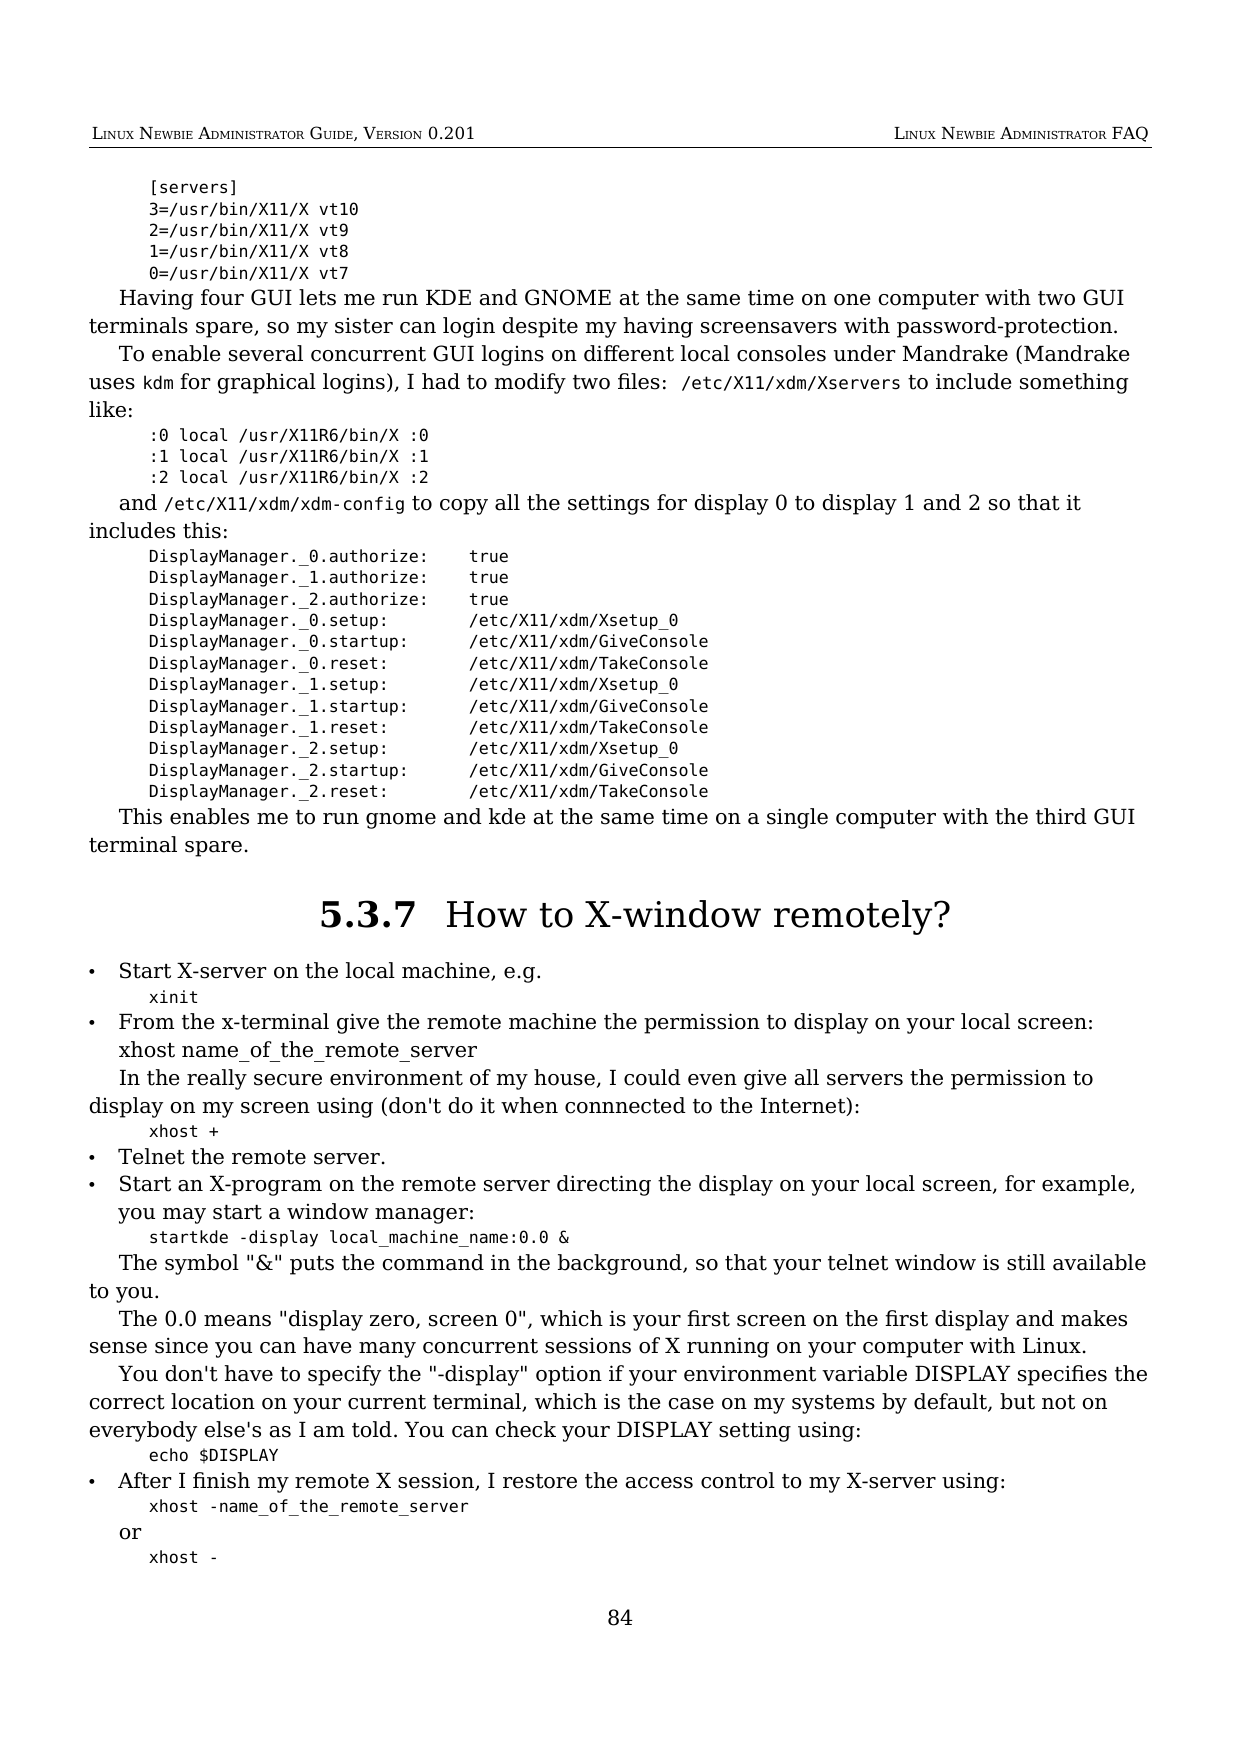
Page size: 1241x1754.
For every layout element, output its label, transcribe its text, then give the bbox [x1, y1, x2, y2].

text The symbol "&" puts the command in the background, so that your telnet window is still available to you. [88, 1251, 1152, 1303]
text xhost + [148, 1122, 1152, 1141]
text :2 local /usr/X11R6/bin/X :2 [148, 468, 1152, 488]
text In the really secure environment of my house, I could even give all servers the permission to display on my screen using (don't do it when connnected to the Internet): [88, 1066, 1152, 1118]
text startkde -display local_machine_name:0.0 & [148, 1228, 1152, 1248]
text DisplayManager._2.authorize: true [148, 590, 1152, 609]
text :0 local /usr/X11R6/bin/X :0 [148, 426, 1152, 445]
text 3=/usr/bin/X11/X vt10 [148, 199, 1152, 219]
text To enable several concurrent GUI logins on different local consoles under Mandrake (Mandrake uses kdm for graphical logins), I had to modify two files: /etc/X11/xdm/Xservers to include something like: [88, 342, 1152, 422]
text This enables me to run gnome and kde at the same time on a single computer with the third GUI terminal spare. [88, 805, 1152, 857]
text DisplayManager._2.startup: /etc/X11/xdm/GiveConsole [148, 761, 1152, 780]
text DisplayManager._0.reset: /etc/X11/xdm/TakeConsole [148, 654, 1152, 673]
text DisplayManager._0.authorize: true [148, 547, 1152, 566]
list After I finish my remote X session, I restore the access control to my X-server using: [88, 1469, 1152, 1493]
text 0=/usr/bin/X11/X vt7 [148, 263, 1152, 283]
text The 0.0 means "display zero, screen 0", which is your first screen on the first display and makes sense since you can have many concurrent sessions of X running on your computer with Linux. [88, 1307, 1152, 1359]
text DisplayManager._1.startup: /etc/X11/xdm/GiveConsole [148, 696, 1152, 716]
list Telnet the remote server. [88, 1145, 1152, 1169]
text DisplayManager._2.reset: /etc/X11/xdm/TakeConsole [148, 782, 1152, 801]
text xhost - [148, 1548, 1152, 1567]
text Having four GUI lets me run KDE and GNOME at the same time on one computer with two GUI terminals spare, so my sister can login despite my having screensavers with password-protection. [88, 287, 1152, 339]
text [servers] [148, 178, 1152, 198]
text DisplayManager._0.setup: /etc/X11/xdm/Xsetup_0 [148, 611, 1152, 631]
text xinit [148, 987, 1152, 1007]
text You don't have to specify the "-display" option if your environment variable DISPLAY specifies the correct location on your current terminal, which is the case on my systems by default, but not on everybody else's as I am told. You can check your DISPLAY setting using: [88, 1362, 1152, 1442]
text xhost name_of_the_remote_server [88, 1038, 1152, 1063]
text :1 local /usr/X11R6/bin/X :1 [148, 447, 1152, 466]
list Start an X-program on the remote server directing the display on your local screen, for example, you may start a window manager: [88, 1173, 1152, 1225]
text 2=/usr/bin/X11/X vt9 [148, 221, 1152, 240]
text 1=/usr/bin/X11/X vt8 [148, 242, 1152, 262]
text DisplayManager._1.setup: /etc/X11/xdm/Xsetup_0 [148, 675, 1152, 694]
text DisplayManager._0.startup: /etc/X11/xdm/GiveConsole [148, 632, 1152, 652]
text DisplayManager._1.authorize: true [148, 568, 1152, 588]
text echo $DISPLAY [148, 1446, 1152, 1465]
text and /etc/X11/xdm/xdm-config to copy all the settings for display 0 to display 1 and 2 so that it includes this: [88, 491, 1152, 543]
text DisplayManager._2.setup: /etc/X11/xdm/Xsetup_0 [148, 739, 1152, 759]
subtitle How to X-window remotely? [88, 894, 1152, 935]
text or [88, 1520, 1152, 1544]
list From the x-terminal give the remote machine the permission to display on your local screen: [88, 1011, 1152, 1035]
list Start X-server on the local machine, e.g. [88, 960, 1152, 984]
text DisplayManager._1.reset: /etc/X11/xdm/TakeConsole [148, 718, 1152, 737]
text xhost -name_of_the_remote_server [148, 1497, 1152, 1516]
